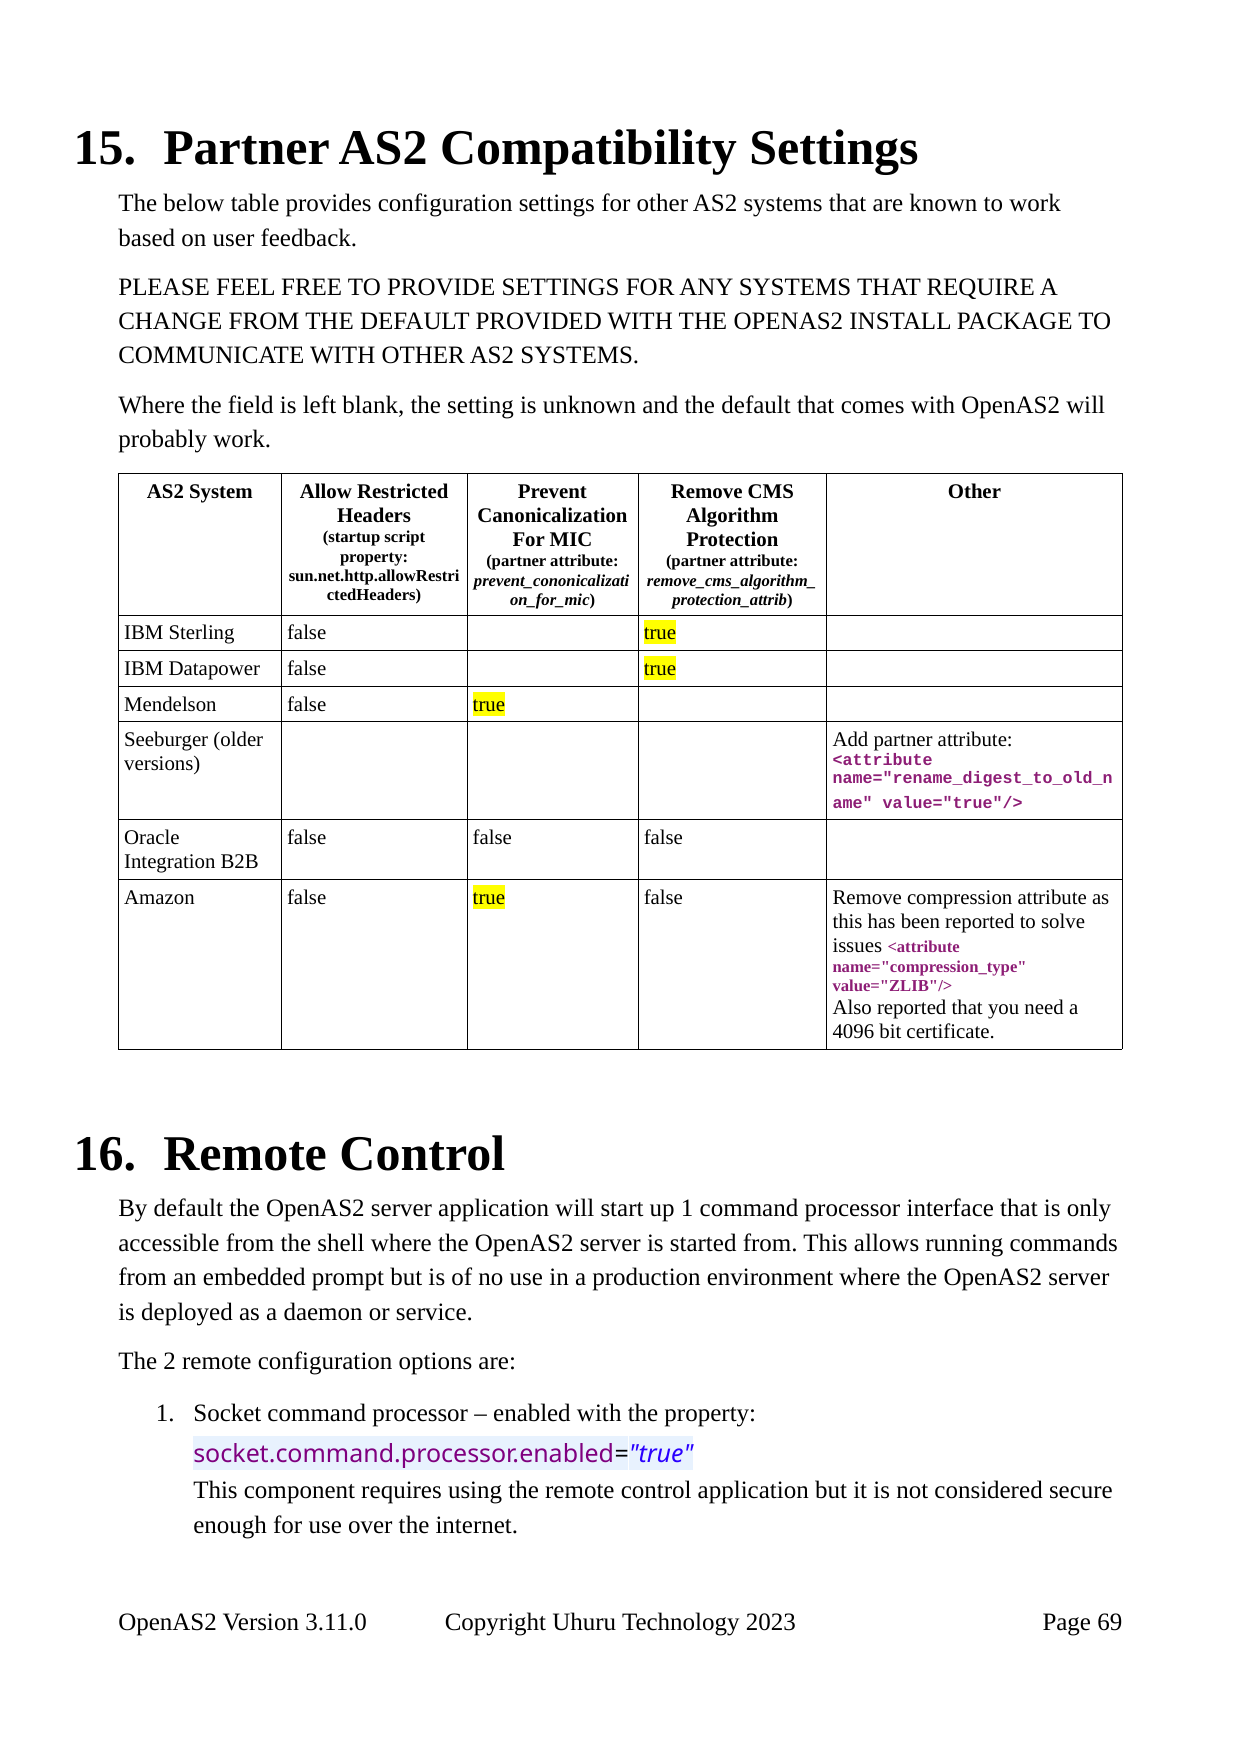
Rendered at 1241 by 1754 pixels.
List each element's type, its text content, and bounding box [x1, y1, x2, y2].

table_cell [468, 616, 638, 650]
table_cell true [639, 651, 826, 686]
table_header AS2 System [119, 474, 281, 614]
text PLEASE FEEL FREE TO PROVIDE SETTINGS FOR ANY SYSTEMS THAT REQUIRE A CHANGE FROM THE DEFAULT PROVIDED WITH THE OPENAS2 INSTALL PACKAGE TO COMMUNICATE WITH OTHER AS2 SYSTEMS. [118, 272, 1122, 369]
table_cell Oracle Integration B2B [119, 820, 281, 879]
table_cell [639, 722, 826, 819]
table_cell [827, 687, 1122, 721]
table_cell true [468, 687, 638, 721]
table_cell Remove compression attribute as this has been reported to solve issues <attribute name="compression_type" value="ZLIB"/> Also reported that you need a 4096 bit certificate. [827, 880, 1122, 1049]
table_cell false [639, 880, 826, 1049]
table_cell Amazon [119, 880, 281, 1049]
table_cell false [282, 687, 467, 721]
table_cell [282, 722, 467, 819]
table_header Allow Restricted Headers (startup script property: sun.net.http.allowRestrictedHeaders) [282, 474, 467, 614]
list Socket command processor – enabled with the property: socket.command.processor.enabled="true" This component requires using the remote control application but it is not considered secure enough for use over the internet. [156, 1395, 1122, 1539]
table_cell false [468, 820, 638, 879]
text The below table provides configuration settings for other AS2 systems that are known to work based on user feedback. [118, 188, 1122, 251]
table_cell Add partner attribute: <attribute name="rename_digest_to_old_name" value="true"/> [827, 722, 1122, 819]
table_header Remove CMS Algorithm Protection (partner attribute: remove_cms_algorithm_protection_attrib) [639, 474, 826, 614]
text Where the field is left blank, the setting is unknown and the default that comes with OpenAS2 will probably work. [118, 390, 1122, 453]
subtitle Remote Control [73, 1123, 1122, 1181]
table_cell Seeburger (older versions) [119, 722, 281, 819]
table_cell false [282, 616, 467, 650]
table_cell false [282, 651, 467, 686]
text The 2 remote configuration options are: [118, 1346, 1122, 1374]
table_cell IBM Datapower [119, 651, 281, 686]
table_cell true [639, 616, 826, 650]
table_cell true [468, 880, 638, 1049]
table_header Other [827, 474, 1122, 614]
text By default the OpenAS2 server application will start up 1 command processor interface that is only accessible from the shell where the OpenAS2 server is started from. This allows running commands from an embedded prompt but is of no use in a production environment where the OpenAS2 server is deployed as a daemon or service. [118, 1193, 1122, 1325]
table_cell [827, 651, 1122, 686]
table_cell [827, 820, 1122, 879]
table_cell false [282, 820, 467, 879]
table_cell [468, 651, 638, 686]
table_cell false [282, 880, 467, 1049]
table_header Prevent Canonicalization For MIC (partner attribute: prevent_cononicalization_for_mic) [468, 474, 638, 614]
table_cell [468, 722, 638, 819]
subtitle Partner AS2 Compatibility Settings [73, 118, 1122, 176]
table_cell IBM Sterling [119, 616, 281, 650]
table_cell [639, 687, 826, 721]
table_cell [827, 616, 1122, 650]
table_cell Mendelson [119, 687, 281, 721]
table_cell false [639, 820, 826, 879]
